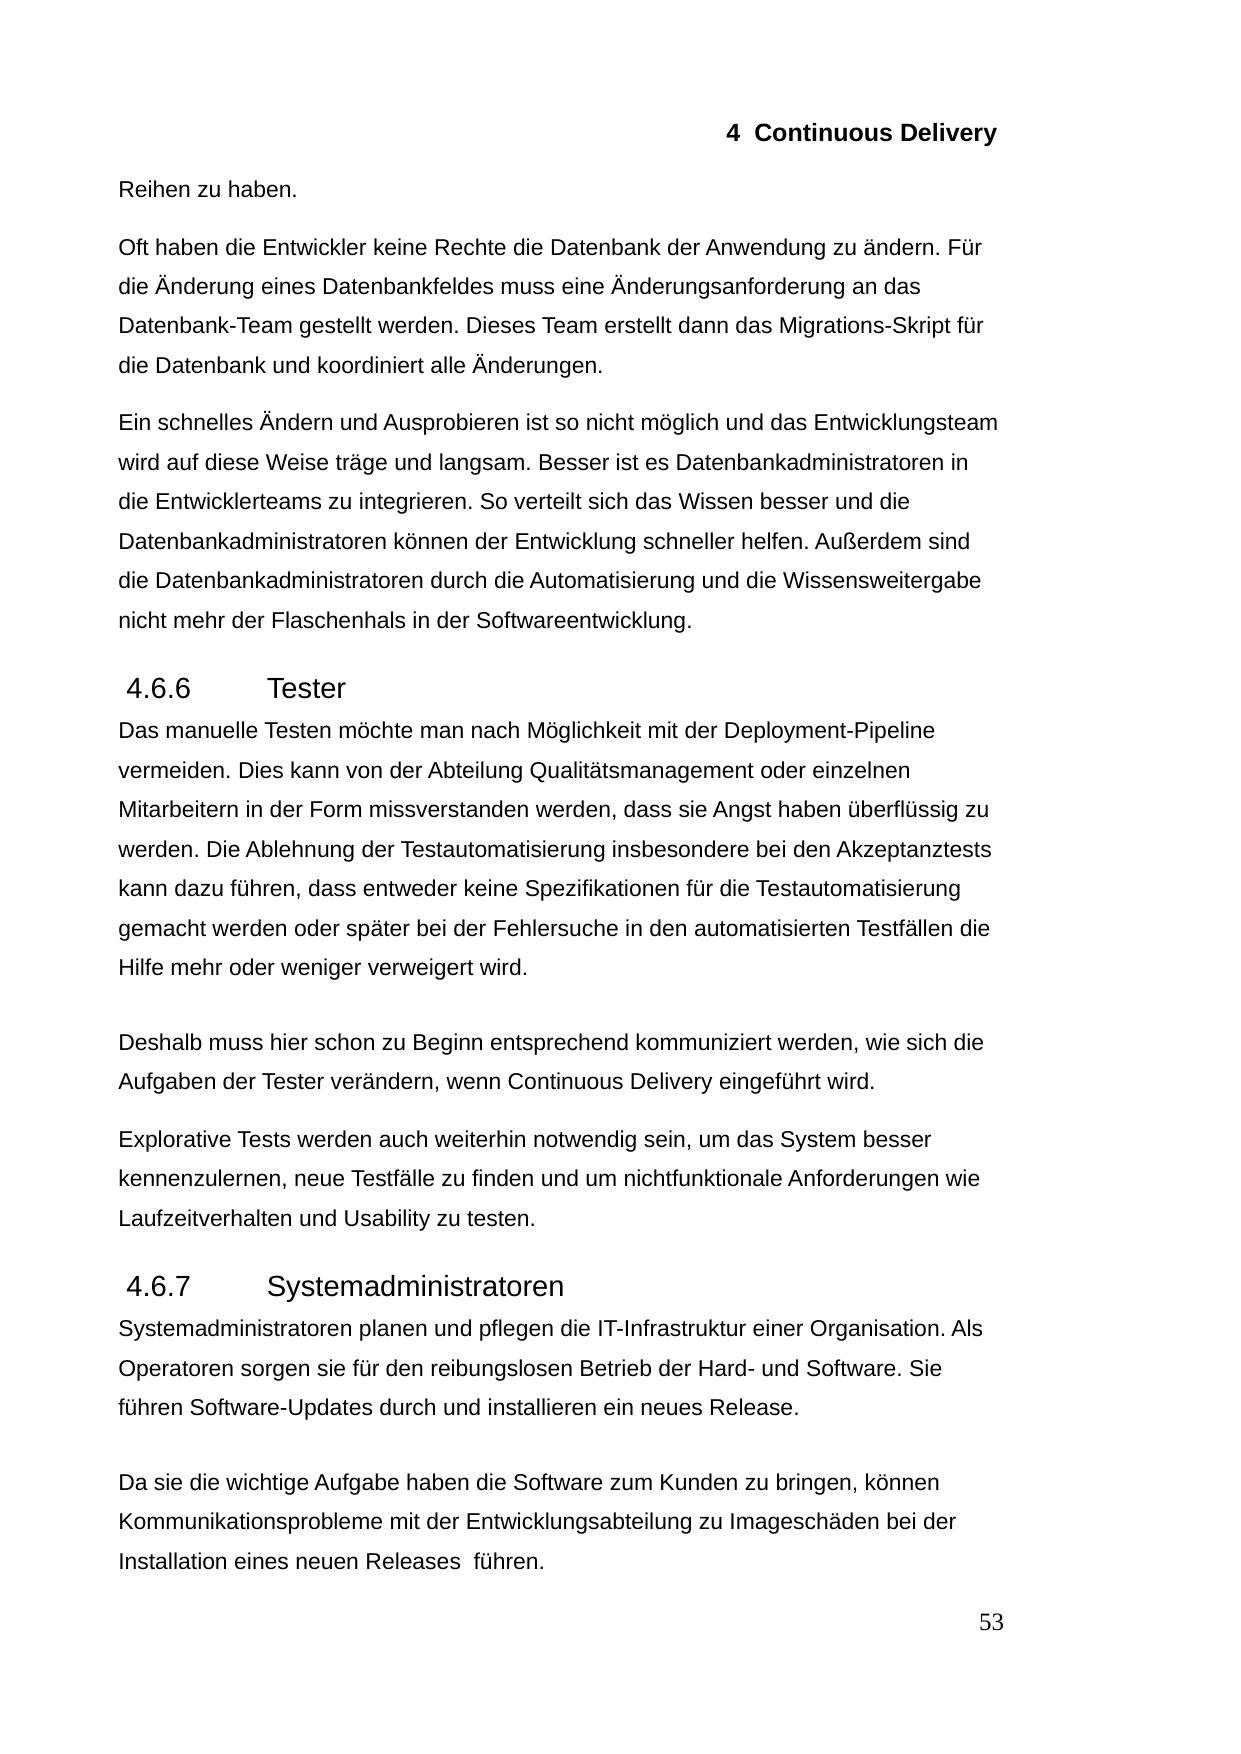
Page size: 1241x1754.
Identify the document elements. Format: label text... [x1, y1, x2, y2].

text Systemadministratoren planen und pflegen die IT-Infrastruktur einer Organisation. Als Operatoren sorgen sie für den reibungslosen Betrieb der Hard- und Software. Sie führen Software-Updates durch und installieren ein neues Release. [118, 1315, 1004, 1420]
text Da sie die wichtige Aufgabe haben die Software zum Kunden zu bringen, können Kommunikationsprobleme mit der Entwicklungsabteilung zu Imageschäden bei der Installation eines neuen Releases führen. [118, 1469, 1004, 1574]
text Oft haben die Entwickler keine Rechte die Datenbank der Anwendung zu ändern. Für die Änderung eines Datenbankfeldes muss eine Änderungsanforderung an das Datenbank-Team gestellt werden. Dieses Team erstellt dann das Migrations-Skript für die Datenbank und koordiniert alle Änderungen. [118, 233, 1004, 378]
text Ein schnelles Ändern und Ausprobieren ist so nicht möglich und das Entwicklungsteam wird auf diese Weise träge und langsam. Besser ist es Datenbankadministratoren in die Entwicklerteams zu integrieren. So verteilt sich das Wissen besser und die Datenbankadministratoren können der Entwicklung schneller helfen. Außerdem sind die Datenbankadministratoren durch die Automatisierung und die Wissensweitergabe nicht mehr der Flaschenhals in der Softwareentwicklung. [118, 409, 1004, 633]
subtitle Systemadministratoren [118, 1269, 1004, 1302]
text Reihen zu haben. [118, 176, 1004, 203]
text Deshalb muss hier schon zu Beginn entsprechend kommuniziert werden, wie sich die Aufgaben der Tester verändern, wenn Continuous Delivery eingeführt wird. [118, 1029, 1004, 1095]
text Das manuelle Testen möchte man nach Möglichkeit mit der Deployment-Pipeline vermeiden. Dies kann von der Abteilung Qualitätsmanagement oder einzelnen Mitarbeitern in der Form missverstanden werden, dass sie Angst haben überflüssig zu werden. Die Ablehnung der Testautomatisierung insbesondere bei den Akzeptanztests kann dazu führen, dass entweder keine Spezifikationen für die Testautomatisierung gemacht werden oder später bei der Fehlersuche in den automatisierten Testfällen die Hilfe mehr oder weniger verweigert wird. [118, 717, 1004, 980]
text Explorative Tests werden auch weiterhin notwendig sein, um das System besser kennenzulernen, neue Testfälle zu finden und um nichtfunktionale Anforderungen wie Laufzeitverhalten und Usability zu testen. [118, 1126, 1004, 1231]
subtitle Tester [118, 671, 1004, 704]
